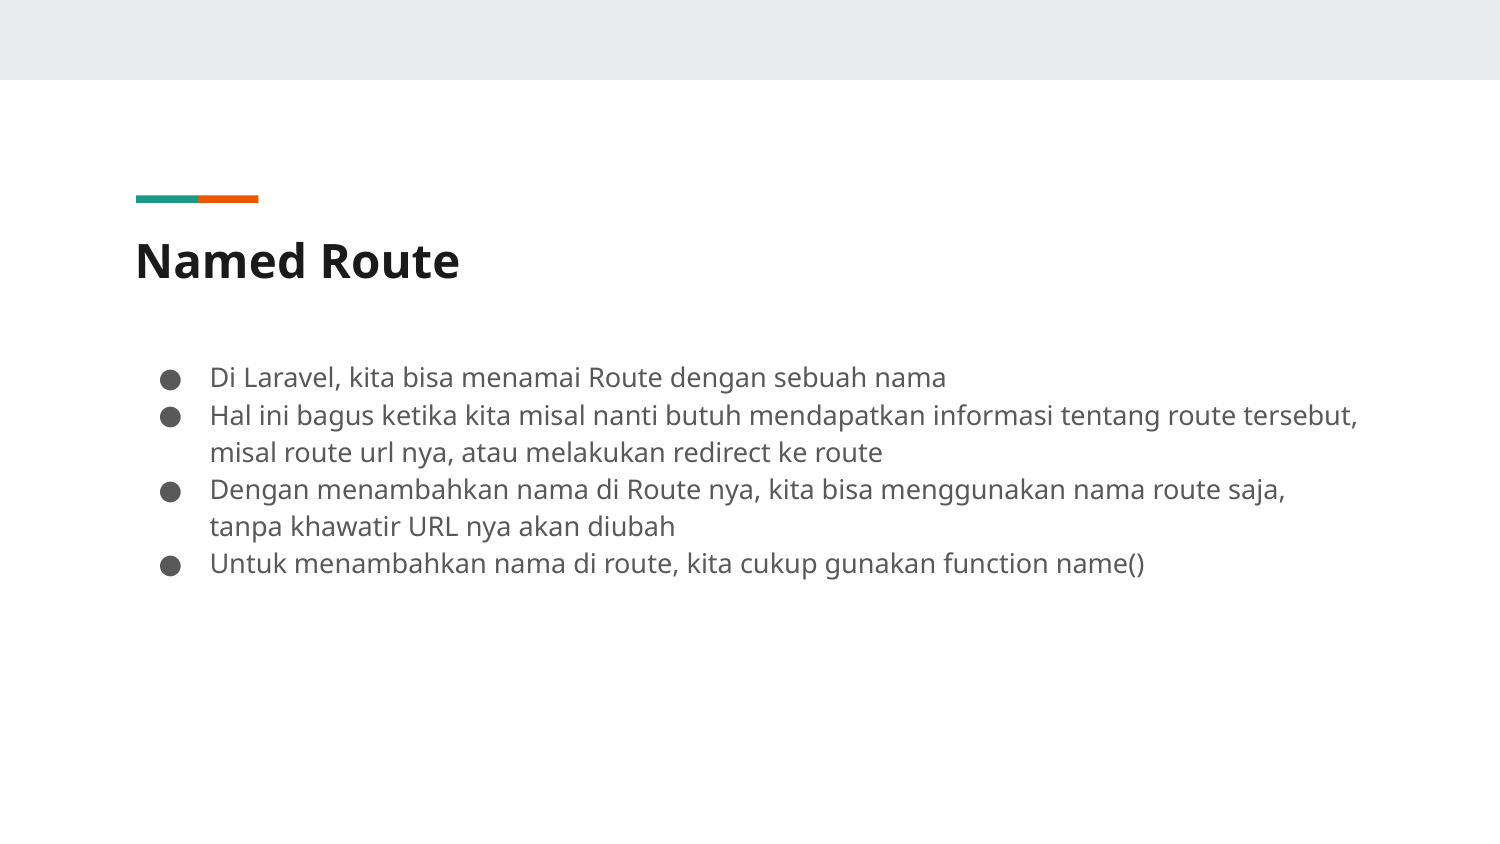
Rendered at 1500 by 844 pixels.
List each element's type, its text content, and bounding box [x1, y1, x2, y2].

list Di Laravel, kita bisa menamai Route dengan sebuah nama Hal ini bagus ketika kita misal nanti butuh mendapatkan informasi tentang route tersebut, misal route url nya, atau melakukan redirect ke route Dengan menambahkan nama di Route nya, kita bisa menggunakan nama route saja, tanpa khawatir URL nya akan diubah Untuk menambahkan nama di route, kita cukup gunakan function name() [119, 341, 1381, 712]
title Named Route [119, 216, 1381, 305]
